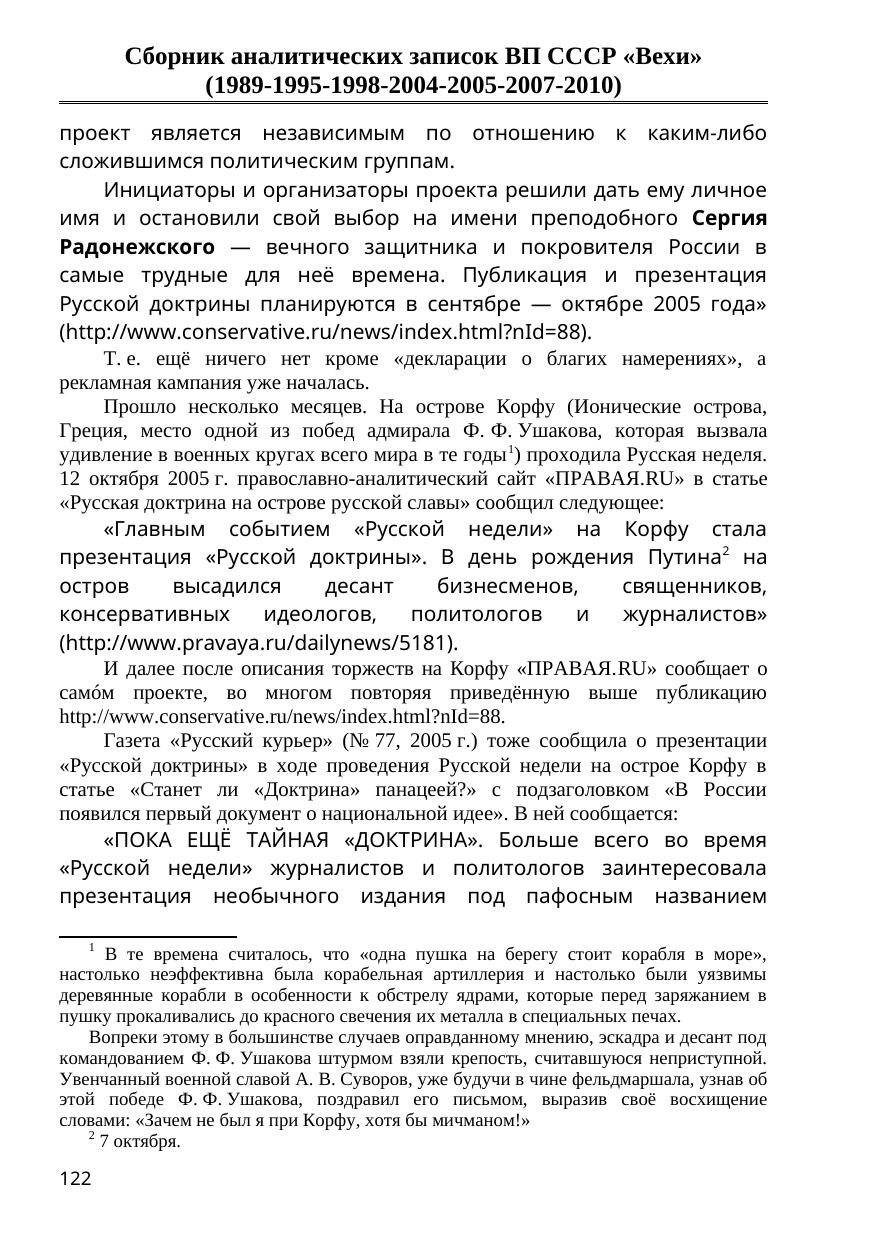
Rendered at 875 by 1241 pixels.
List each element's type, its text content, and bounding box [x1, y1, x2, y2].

text 7 октября. [59, 1131, 768, 1152]
text Инициаторы и организаторы проекта решили дать ему личное имя и остановили свой выбор на имени преподобного Сергия Радонежского — вечного защитника и покровителя России в самые трудные для неё времена. Публикация и презентация Русской доктрины планируются в сентябре — октябре 2005 года» (http://www.conservative.ru/news/index.html?nId=88). [59, 175, 768, 346]
text Т. е. ещё ничего нет кроме «декларации о благих намерениях», а рекламная кампания уже началась. [59, 346, 768, 394]
text Газета «Русский курьер» (№ 77, 2005 г.) тоже сообщила о презентации «Русской доктрины» в ходе проведения Русской недели на острое Корфу в статье «Станет ли «Доктрина» панацеей?» с подзаголовком «В России появился первый документ о национальной идее». В ней сообщается: [59, 728, 768, 825]
text проект является независимым по отношению к каким-либо сложившимся политическим группам. [59, 118, 768, 175]
text «Главным событием «Русской недели» на Корфу стала презентация «Русской доктрины». В день рождения Путина на остров высадился десант бизнесменов, священников, консервативных идеологов, политологов и журналистов» (http://www.pravaya.ru/dailynews/5181). [59, 514, 768, 656]
text Прошло несколько месяцев. На острове Корфу (Ионические острова, Греция, место одной из побед адмирала Ф. Ф. Ушакова, которая вызвала удивление в военных кругах всего мира в те годы) проходила Русская неделя. 12 октября 2005 г. православно-аналитический сайт «ПРАВАЯ.RU» в статье «Русская доктрина на острове русской славы» сообщил следующее: [59, 394, 768, 514]
text «ПОКА ЕЩЁ ТАЙНАЯ «ДОКТРИНА». Больше всего во время «Русской недели» журналистов и политологов заинтересовала презентация необычного издания под пафосным названием [59, 825, 768, 910]
text В те времена считалось, что «одна пушка на берегу стоит корабля в море», настолько неэффективна была корабельная артиллерия и настолько были уязвимы деревянные корабли в особенности к обстрелу ядрами, которые перед заряжанием в пушку прокаливались до красного свечения их металла в специальных печах. [59, 943, 768, 1027]
text И далее после описания торжеств на Корфу «ПРАВАЯ.RU» сообщает о самóм проекте, во многом повторяя приведённую выше публикацию http://www.conservative.ru/news/index.html?nId=88. [59, 656, 768, 728]
text Вопреки этому в большинстве случаев оправданному мнению, эскадра и десант под командованием Ф. Ф. Ушакова штурмом взяли крепость, считавшуюся неприступной. Увенчанный военной славой А. В. Суворов, уже будучи в чине фельдмаршала, узнав об этой победе Ф. Ф. Ушакова, поздравил его письмом, выразив своё восхищение словами: «Зачем не был я при Корфу, хотя бы мичманом!» [59, 1027, 768, 1131]
